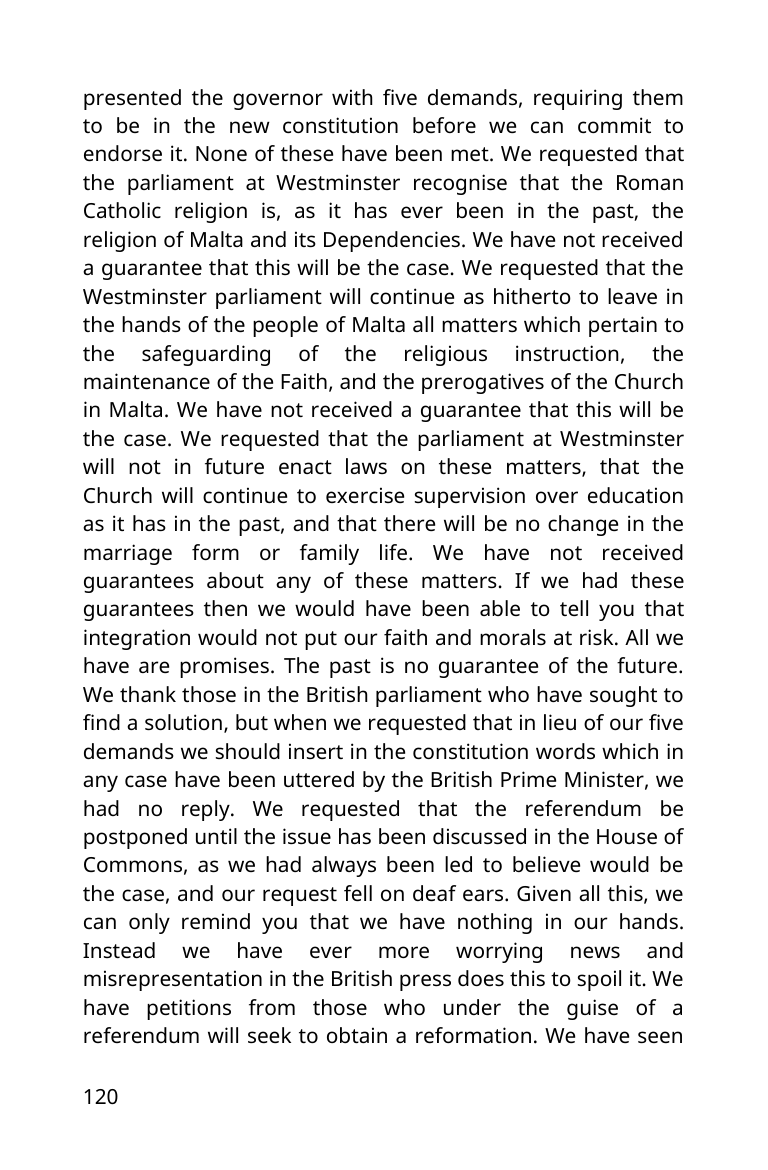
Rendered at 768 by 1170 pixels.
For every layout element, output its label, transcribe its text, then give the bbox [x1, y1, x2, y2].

text presented the governor with five demands, requiring them to be in the new constitution before we can commit to endorse it. None of these have been met. We requested that the parliament at Westminster recognise that the Roman Catholic religion is, as it has ever been in the past, the religion of Malta and its Dependencies. We have not received a guarantee that this will be the case. We requested that the Westminster parliament will continue as hitherto to leave in the hands of the people of Malta all matters which pertain to the safeguarding of the religious instruction, the maintenance of the Faith, and the prerogatives of the Church in Malta. We have not received a guarantee that this will be the case. We requested that the parliament at Westminster will not in future enact laws on these matters, that the Church will continue to exercise supervision over education as it has in the past, and that there will be no change in the marriage form or family life. We have not received guarantees about any of these matters. If we had these guarantees then we would have been able to tell you that integration would not put our faith and morals at risk. All we have are promises. The past is no guarantee of the future. We thank those in the British parliament who have sought to find a solution, but when we requested that in lieu of our five demands we should insert in the constitution words which in any case have been uttered by the British Prime Minister, we had no reply. We requested that the referendum be postponed until the issue has been discussed in the House of Commons, as we had always been led to believe would be the case, and our request fell on deaf ears. Given all this, we can only remind you that we have nothing in our hands. Instead we have ever more worrying news and misrepresentation in the British press does this to spoil it. We have petitions from those who under the guise of a referendum will seek to obtain a reformation. We have seen [83, 83, 685, 1049]
